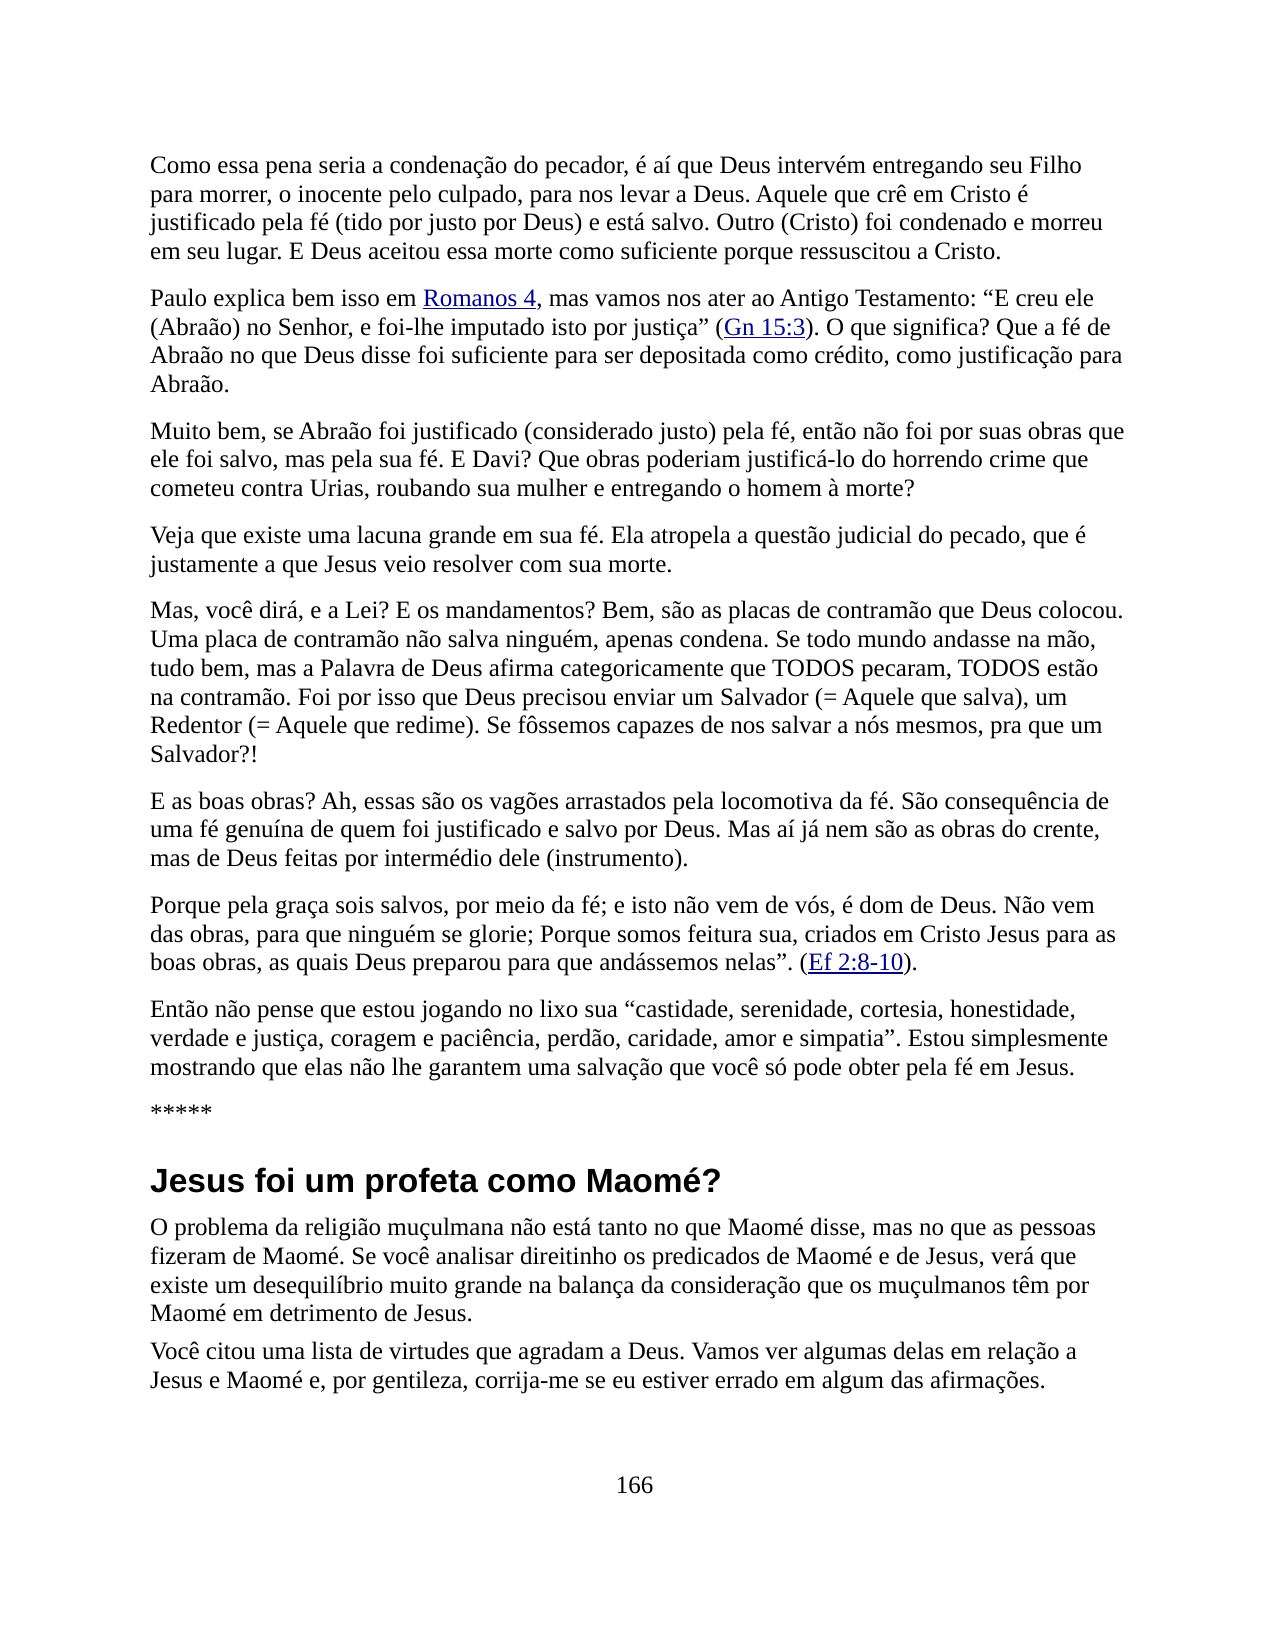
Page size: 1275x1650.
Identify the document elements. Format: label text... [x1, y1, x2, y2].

text ***** [150, 1098, 1125, 1127]
text O problema da religião muçulmana não está tanto no que Maomé disse, mas no que as pessoas fizeram de Maomé. Se você analisar direitinho os predicados de Maomé e de Jesus, verá que existe um desequilíbrio muito grande na balança da consideração que os muçulmanos têm por Maomé em detrimento de Jesus. [150, 1212, 1125, 1327]
text E as boas obras? Ah, essas são os vagões arrastados pela locomotiva da fé. São consequência de uma fé genuína de quem foi justificado e salvo por Deus. Mas aí já nem são as obras do crente, mas de Deus feitas por intermédio dele (instrumento). [150, 786, 1125, 872]
text Paulo explica bem isso em Romanos 4, mas vamos nos ater ao Antigo Testamento: “E creu ele (Abraão) no Senhor, e foi-lhe imputado isto por justiça” (Gn 15:3). O que significa? Que a fé de Abraão no que Deus disse foi suficiente para ser depositada como crédito, como justificação para Abraão. [150, 283, 1125, 398]
text Mas, você dirá, e a Lei? E os mandamentos? Bem, são as placas de contramão que Deus colocou. Uma placa de contramão não salva ninguém, apenas condena. Se todo mundo andasse na mão, tudo bem, mas a Palavra de Deus afirma categoricamente que TODOS pecaram, TODOS estão na contramão. Foi por isso que Deus precisou enviar um Salvador (= Aquele que salva), um Redentor (= Aquele que redime). Se fôssemos capazes de nos salvar a nós mesmos, pra que um Salvador?! [150, 595, 1125, 768]
subtitle Jesus foi um profeta como Maomé? [150, 1161, 1125, 1200]
text Porque pela graça sois salvos, por meio da fé; e isto não vem de vós, é dom de Deus. Não vem das obras, para que ninguém se glorie; Porque somos feitura sua, criados em Cristo Jesus para as boas obras, as quais Deus preparou para que andássemos nelas”. (Ef 2:8-10). [150, 890, 1125, 976]
text Então não pense que estou jogando no lixo sua “castidade, serenidade, cortesia, honestidade, verdade e justiça, coragem e paciência, perdão, caridade, amor e simpatia”. Estou simplesmente mostrando que elas não lhe garantem uma salvação que você só pode obter pela fé em Jesus. [150, 994, 1125, 1080]
text Veja que existe uma lacuna grande em sua fé. Ela atropela a questão judicial do pecado, que é justamente a que Jesus veio resolver com sua morte. [150, 520, 1125, 577]
text Você citou uma lista de virtudes que agradam a Deus. Vamos ver algumas delas em relação a Jesus e Maomé e, por gentileza, corrija-me se eu estiver errado em algum das afirmações. [150, 1336, 1125, 1394]
text Como essa pena seria a condenação do pecador, é aí que Deus intervém entregando seu Filho para morrer, o inocente pelo culpado, para nos levar a Deus. Aquele que crê em Cristo é justificado pela fé (tido por justo por Deus) e está salvo. Outro (Cristo) foi condenado e morreu em seu lugar. E Deus aceitou essa morte como suficiente porque ressuscitou a Cristo. [150, 150, 1125, 265]
text Muito bem, se Abraão foi justificado (considerado justo) pela fé, então não foi por suas obras que ele foi salvo, mas pela sua fé. E Davi? Que obras poderiam justificá-lo do horrendo crime que cometeu contra Urias, roubando sua mulher e entregando o homem à morte? [150, 416, 1125, 502]
